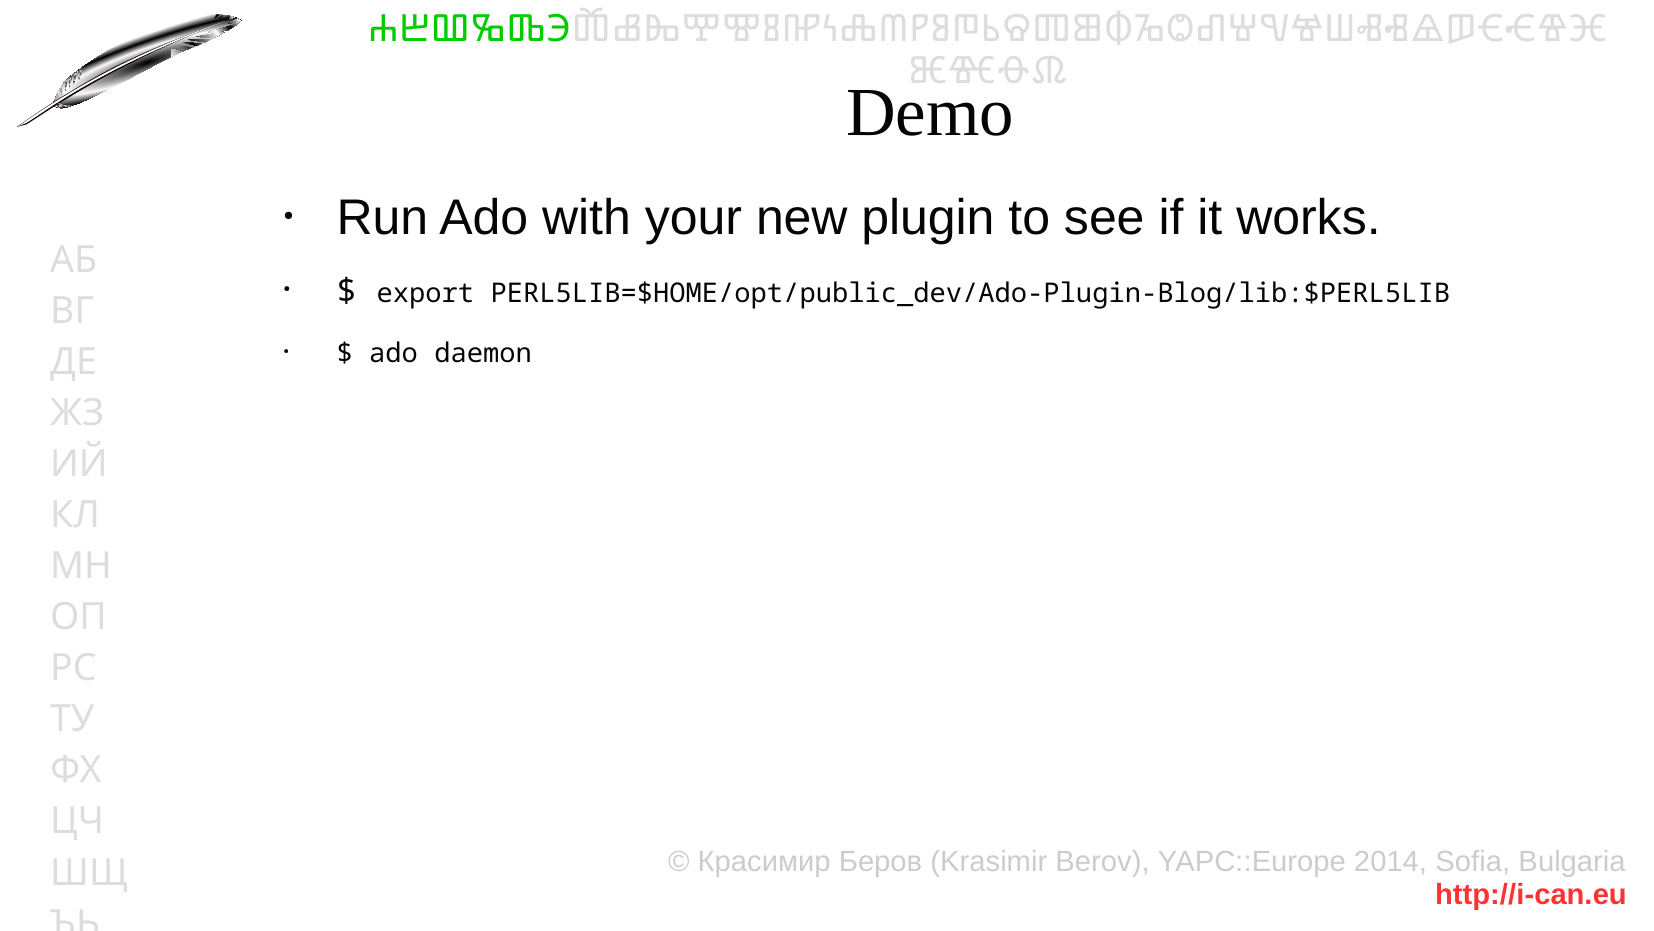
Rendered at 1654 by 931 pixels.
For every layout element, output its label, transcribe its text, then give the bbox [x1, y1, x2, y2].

list Run Ado with your new plugin to see if it works. $ export PERL5LIB=$HOME/opt/public_dev/Ado-Plugin-Blog/lib:$PERL5LIB $ ado daemon [265, 188, 1595, 815]
title Demo [265, 35, 1595, 188]
